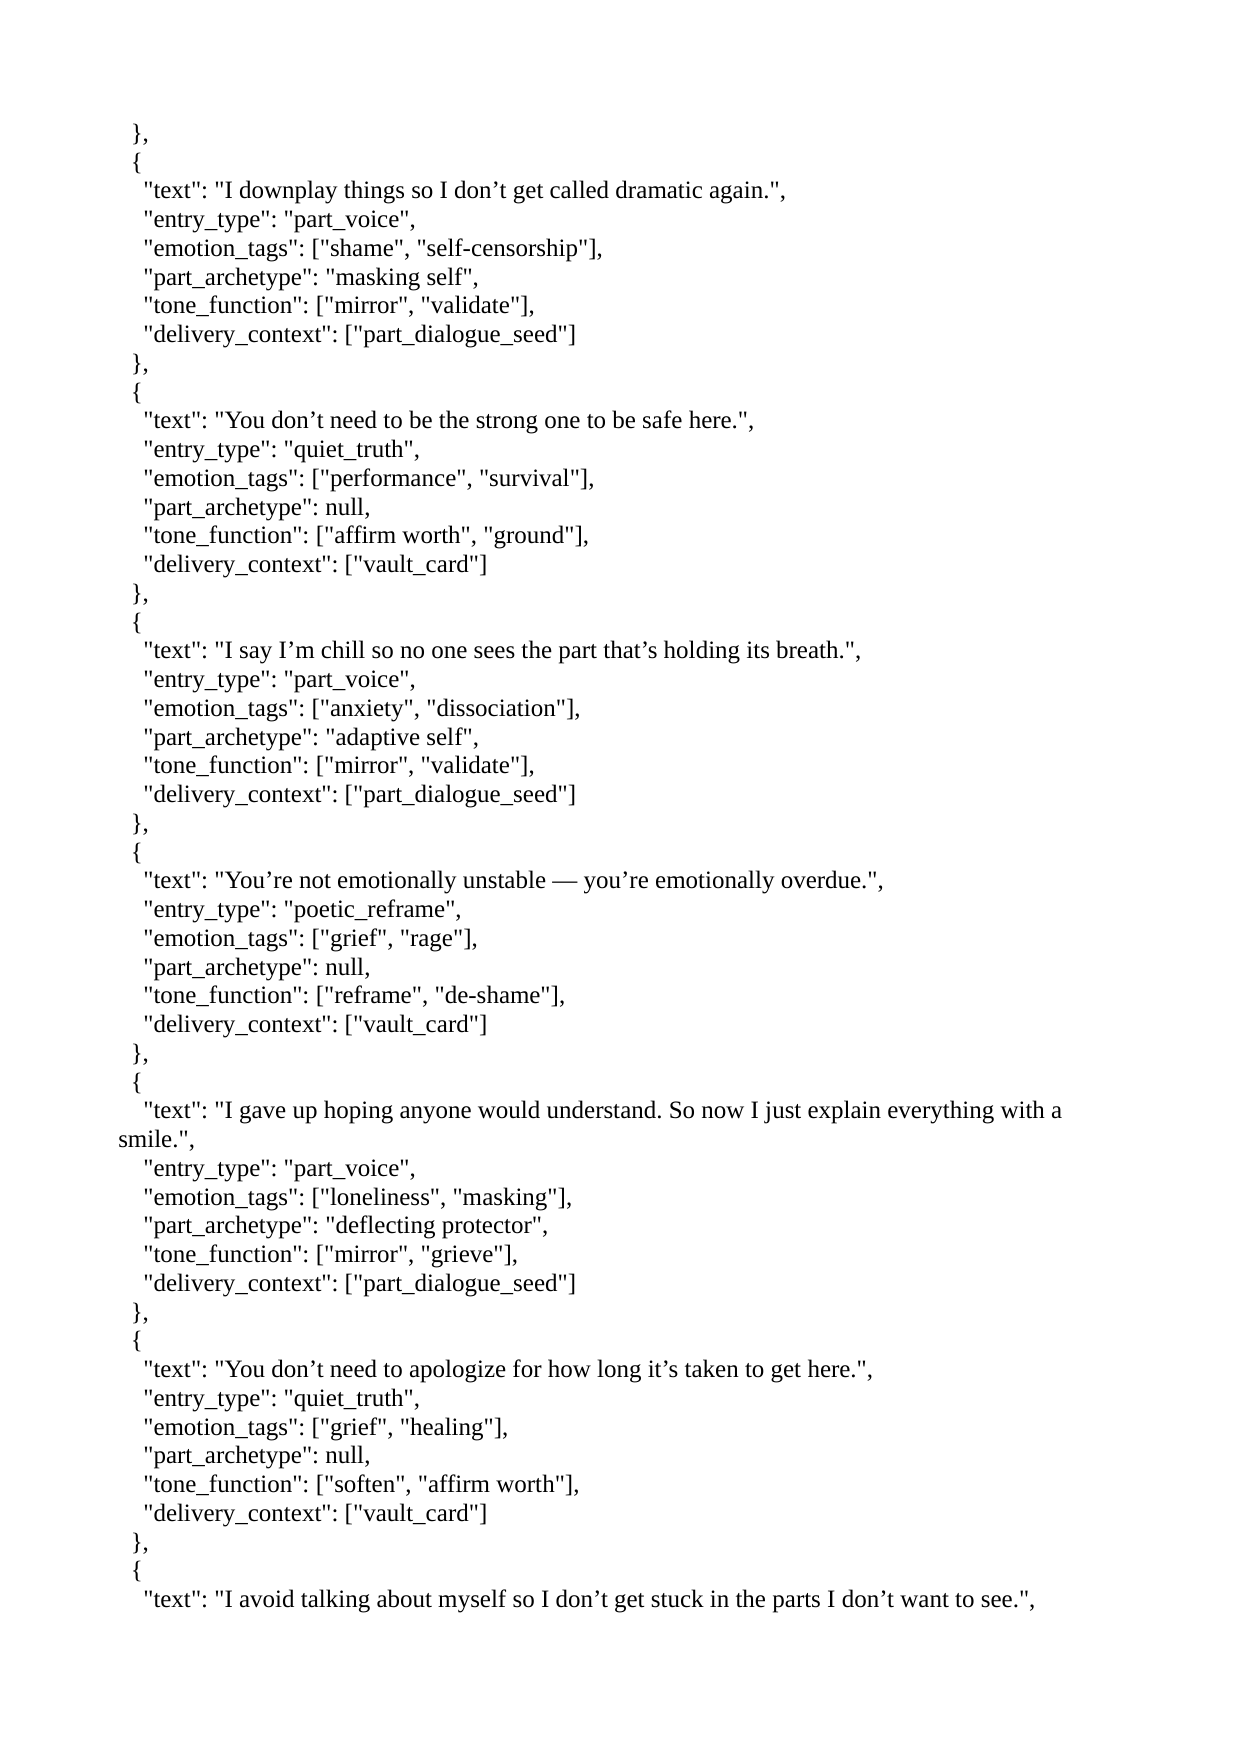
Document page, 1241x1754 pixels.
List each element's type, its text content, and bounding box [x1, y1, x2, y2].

text "text": "I say I’m chill so no one sees the part that’s holding its breath.", [118, 636, 1122, 664]
text }, [118, 808, 1122, 837]
text "part_archetype": "deflecting protector", [118, 1211, 1122, 1239]
text "entry_type": "part_voice", [118, 204, 1122, 233]
text }, [118, 348, 1122, 377]
text }, [118, 578, 1122, 607]
text "entry_type": "quiet_truth", [118, 1383, 1122, 1412]
text "emotion_tags": ["grief", "healing"], [118, 1412, 1122, 1441]
text }, [118, 1038, 1122, 1067]
text "part_archetype": "adaptive self", [118, 722, 1122, 751]
text "delivery_context": ["part_dialogue_seed"] [118, 319, 1122, 348]
text }, [118, 118, 1122, 147]
text "emotion_tags": ["grief", "rage"], [118, 923, 1122, 952]
text "text": "You’re not emotionally unstable — you’re emotionally overdue.", [118, 866, 1122, 894]
text "text": "You don’t need to be the strong one to be safe here.", [118, 406, 1122, 434]
text "tone_function": ["mirror", "validate"], [118, 751, 1122, 779]
text "tone_function": ["mirror", "validate"], [118, 291, 1122, 319]
text { [118, 837, 1122, 866]
text }, [118, 1297, 1122, 1326]
text "delivery_context": ["vault_card"] [118, 549, 1122, 578]
text "text": "I downplay things so I don’t get called dramatic again.", [118, 176, 1122, 204]
text "entry_type": "quiet_truth", [118, 434, 1122, 463]
text { [118, 1556, 1122, 1584]
text { [118, 377, 1122, 406]
text "part_archetype": "masking self", [118, 262, 1122, 291]
text "delivery_context": ["vault_card"] [118, 1009, 1122, 1038]
text { [118, 1326, 1122, 1354]
text "tone_function": ["affirm worth", "ground"], [118, 521, 1122, 549]
text "part_archetype": null, [118, 1441, 1122, 1469]
text { [118, 1067, 1122, 1096]
text "delivery_context": ["part_dialogue_seed"] [118, 779, 1122, 808]
text "entry_type": "part_voice", [118, 1153, 1122, 1182]
text "part_archetype": null, [118, 492, 1122, 521]
text { [118, 607, 1122, 636]
text "text": "You don’t need to apologize for how long it’s taken to get here.", [118, 1354, 1122, 1383]
text "entry_type": "poetic_reframe", [118, 894, 1122, 923]
text }, [118, 1527, 1122, 1556]
text { [118, 147, 1122, 176]
text "emotion_tags": ["loneliness", "masking"], [118, 1182, 1122, 1211]
text "tone_function": ["soften", "affirm worth"], [118, 1469, 1122, 1498]
text "text": "I gave up hoping anyone would understand. So now I just explain everything with a smile.", [118, 1096, 1122, 1153]
text "part_archetype": null, [118, 952, 1122, 981]
text "delivery_context": ["part_dialogue_seed"] [118, 1268, 1122, 1297]
text "text": "I avoid talking about myself so I don’t get stuck in the parts I don’t want to see.", [118, 1584, 1122, 1613]
text "emotion_tags": ["performance", "survival"], [118, 463, 1122, 492]
text "tone_function": ["reframe", "de-shame"], [118, 981, 1122, 1009]
text "tone_function": ["mirror", "grieve"], [118, 1239, 1122, 1268]
text "emotion_tags": ["shame", "self-censorship"], [118, 233, 1122, 262]
text "emotion_tags": ["anxiety", "dissociation"], [118, 693, 1122, 722]
text "delivery_context": ["vault_card"] [118, 1498, 1122, 1527]
text "entry_type": "part_voice", [118, 664, 1122, 693]
